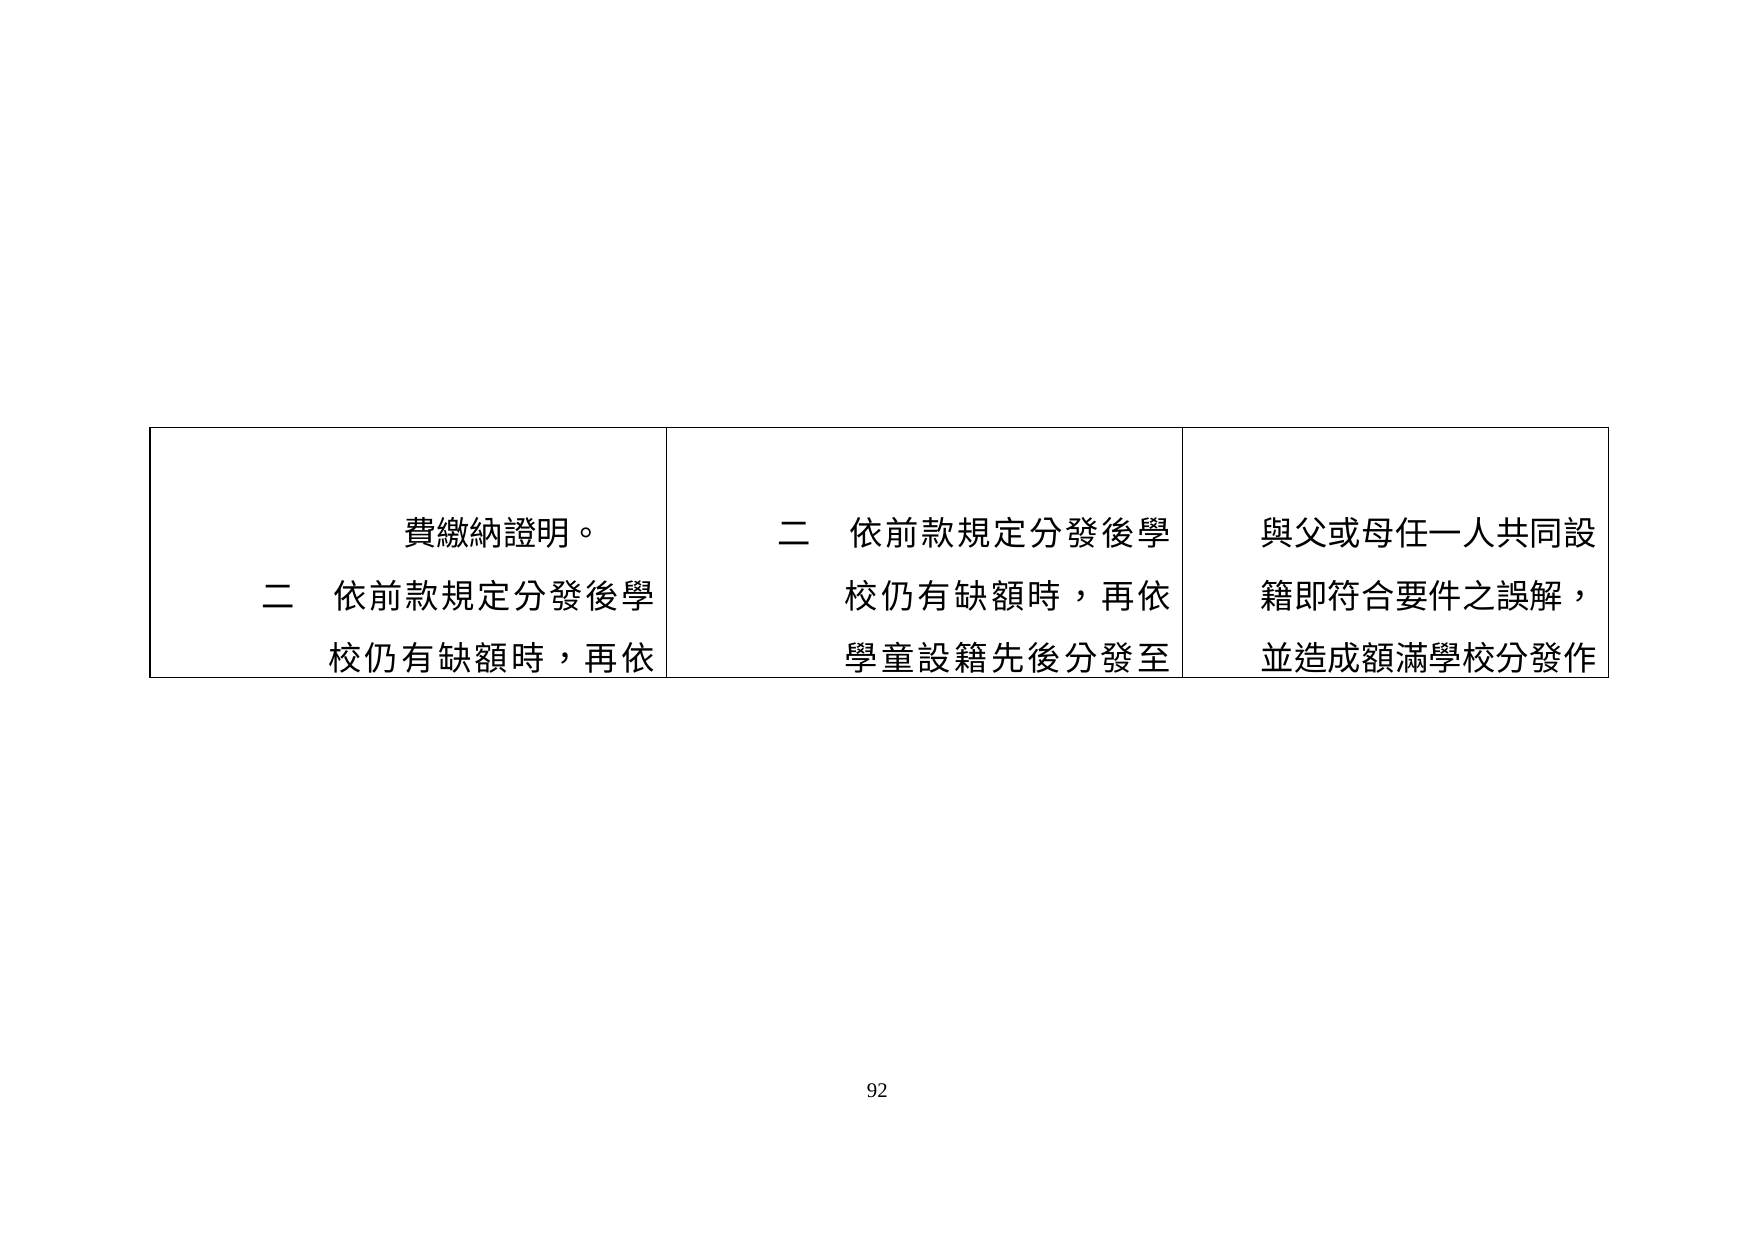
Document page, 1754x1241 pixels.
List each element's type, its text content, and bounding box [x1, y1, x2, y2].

table_cell 費繳納證明。 二 依前款規定分發後學校仍有缺額時，再依 [151, 428, 666, 677]
table_cell 二 依前款規定分發後學校仍有缺額時，再依學童設籍先後分發至 [667, 428, 1182, 677]
table_cell 與父或母任一人共同設籍即符合要件之誤解，並造成額滿學校分發作 [1183, 428, 1608, 677]
